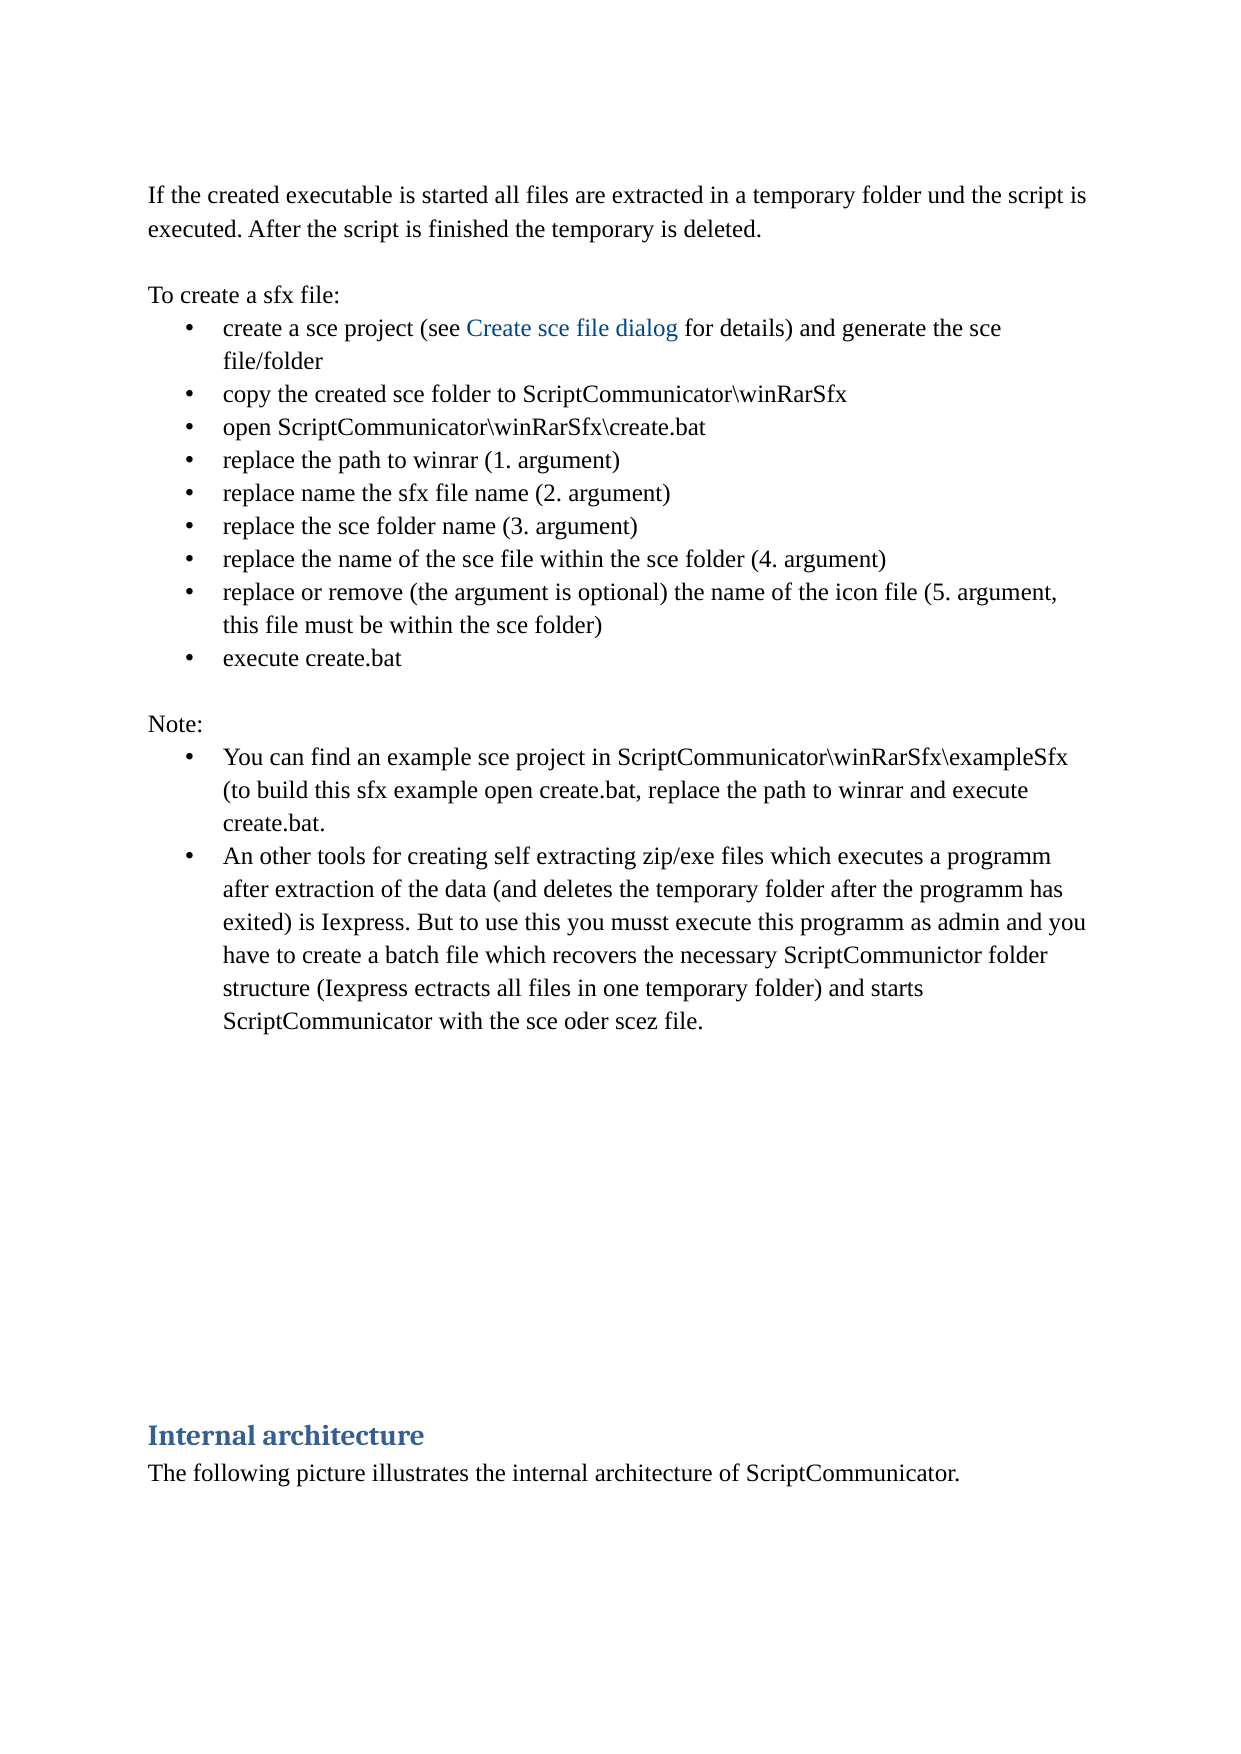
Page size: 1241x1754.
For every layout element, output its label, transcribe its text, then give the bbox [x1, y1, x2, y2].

list execute create.bat [185, 643, 1093, 672]
list copy the created sce folder to ScriptCommunicator\winRarSfx [185, 379, 1093, 407]
text If the created executable is started all files are extracted in a temporary folder und the script is executed. After the script is finished the temporary is deleted. [148, 181, 1093, 242]
list open ScriptCommunicator\winRarSfx\create.bat [185, 412, 1093, 441]
list replace the path to winrar (1. argument) [185, 445, 1093, 473]
list replace or remove (the argument is optional) the name of the icon file (5. argument, this file must be within the sce folder) [185, 577, 1093, 639]
list replace name the sfx file name (2. argument) [185, 478, 1093, 507]
text To create a sfx file: [148, 280, 1093, 308]
text Note: [148, 709, 1093, 738]
list create a sce project (see Create sce file dialog for details) and generate the sce file/folder [185, 313, 1093, 374]
list replace the sce folder name (3. argument) [185, 511, 1093, 539]
list An other tools for creating self extracting zip/exe files which executes a programm after extraction of the data (and deletes the temporary folder after the programm has exited) is Iexpress. But to use this you musst execute this programm as admin and you have to create a batch file which recovers the necessary ScriptCommunictor folder structure (Iexpress ectracts all files in one temporary folder) and starts ScriptCommunicator with the sce oder scez file. [185, 841, 1093, 1035]
list You can find an example sce project in ScriptCommunicator\winRarSfx\exampleSfx (to build this sfx example open create.bat, replace the path to winrar and execute create.bat. [185, 742, 1093, 837]
text The following picture illustrates the internal architecture of ScriptCommunicator. [148, 1458, 1093, 1487]
list replace the name of the sce file within the sce folder (4. argument) [185, 544, 1093, 573]
subtitle Internal architecture [148, 1419, 1093, 1453]
